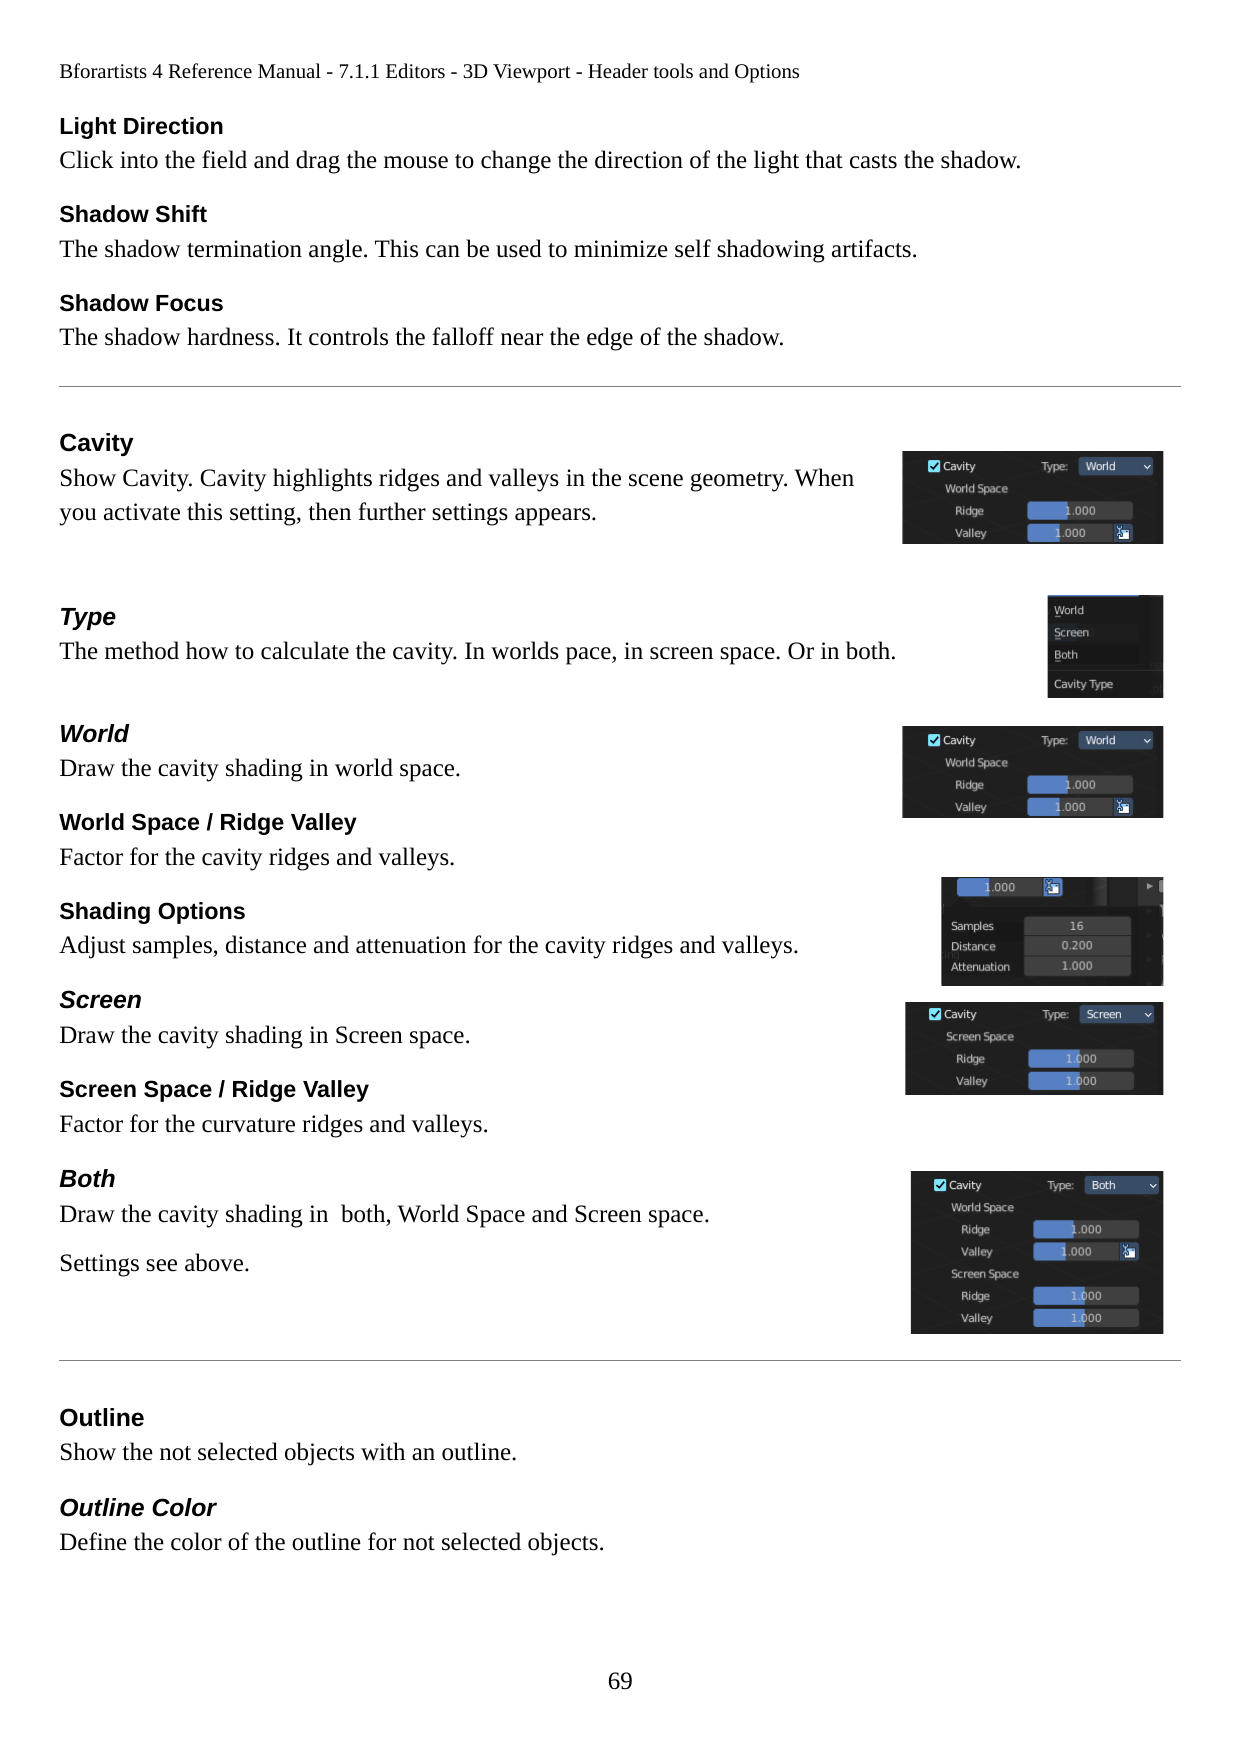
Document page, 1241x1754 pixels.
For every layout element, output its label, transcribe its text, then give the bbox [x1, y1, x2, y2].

subtitle Screen [59, 986, 1181, 1014]
picture [1047, 595, 1164, 698]
text Draw the cavity shading in Screen space. [59, 1020, 905, 1049]
subtitle Both [59, 1164, 1181, 1192]
text Factor for the curvature ridges and valleys. [59, 1109, 1181, 1137]
text Show Cavity. Cavity highlights ridges and valleys in the scene geometry. When you activate this setting, then further settings appears. [59, 463, 902, 526]
subtitle Screen Space / Ridge Valley [59, 1076, 1181, 1102]
subtitle Outline [59, 1403, 1181, 1431]
subtitle Cavity [59, 428, 1181, 457]
text Draw the cavity shading in both, World Space and Screen space. [59, 1199, 910, 1227]
text Settings see above. [59, 1248, 910, 1277]
text Factor for the cavity ridges and valleys. [59, 842, 1181, 871]
subtitle Type [59, 602, 1047, 630]
picture [905, 1002, 1164, 1095]
picture [902, 726, 1164, 818]
text Draw the cavity shading in world space. [59, 753, 902, 782]
text Adjust samples, distance and attenuation for the cavity ridges and valleys. [59, 930, 941, 959]
subtitle Shadow Shift [59, 201, 1181, 228]
subtitle Shading Options [59, 897, 941, 924]
subtitle World Space / Ridge Valley [59, 809, 1181, 836]
text Define the color of the outline for not selected objects. [59, 1527, 1181, 1556]
subtitle World [59, 719, 1181, 747]
subtitle [1164, 897, 1181, 924]
subtitle [1164, 602, 1181, 630]
picture [941, 877, 1164, 986]
subtitle Outline Color [59, 1493, 1181, 1521]
subtitle Light Direction [59, 113, 1181, 139]
text Show the not selected objects with an outline. [59, 1437, 1181, 1466]
text The shadow hardness. It controls the falloff near the edge of the shadow. [59, 322, 1181, 351]
text The shadow termination angle. This can be used to minimize self shadowing artifacts. [59, 234, 1181, 263]
text Click into the field and drag the mouse to change the direction of the light that casts the shadow. [59, 146, 1181, 174]
picture [910, 1171, 1164, 1334]
text [1164, 1248, 1181, 1277]
subtitle Shadow Focus [59, 289, 1181, 316]
text The method how to calculate the cavity. In worlds pace, in screen space. Or in both. [59, 636, 1047, 665]
picture [902, 451, 1164, 544]
